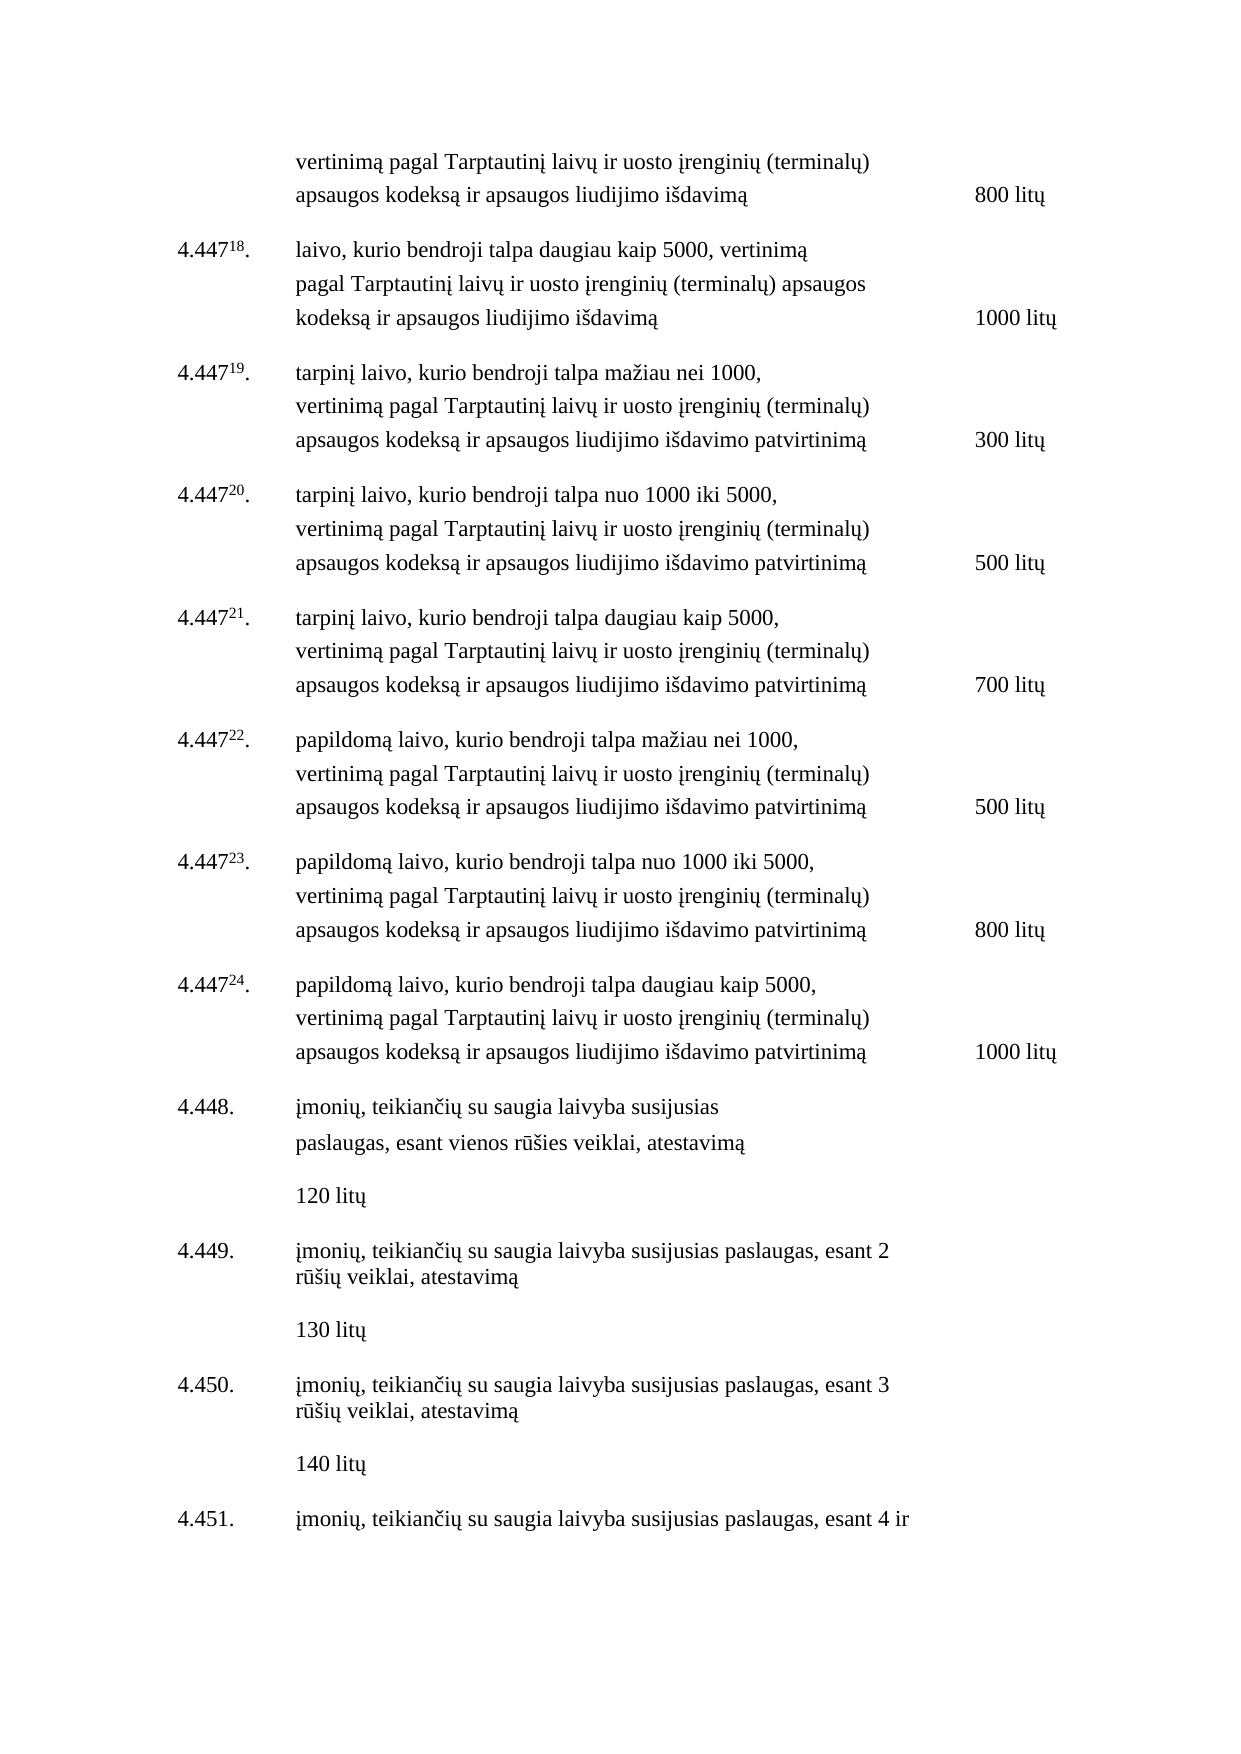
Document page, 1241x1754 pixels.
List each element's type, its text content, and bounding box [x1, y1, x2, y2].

text vertinimą pagal Tarptautinį laivų ir uosto įrenginių (terminalų) [295, 1004, 1122, 1031]
text vertinimą pagal Tarptautinį laivų ir uosto įrenginių (terminalų) [295, 882, 1122, 908]
text apsaugos kodeksą ir apsaugos liudijimo išdavimo patvirtinimą 300 litų [295, 426, 1122, 452]
text 4.44722. papildomą laivo, kurio bendroji talpa mažiau nei 1000, [177, 726, 1122, 752]
text apsaugos kodeksą ir apsaugos liudijimo išdavimo patvirtinimą 700 litų [295, 671, 1122, 697]
text 4.451. įmonių, teikiančių su saugia laivyba susijusias paslaugas, esant 4 ir [177, 1505, 930, 1532]
text paslaugas, esant vienos rūšies veiklai, atestavimą 120 litų [177, 1129, 930, 1208]
text 4.44718. laivo, kurio bendroji talpa daugiau kaip 5000, vertinimą [177, 236, 1122, 263]
text apsaugos kodeksą ir apsaugos liudijimo išdavimo patvirtinimą 500 litų [295, 793, 1122, 820]
text 4.44720. tarpinį laivo, kurio bendroji talpa nuo 1000 iki 5000, [177, 481, 1122, 508]
text vertinimą pagal Tarptautinį laivų ir uosto įrenginių (terminalų) [295, 392, 1122, 419]
text vertinimą pagal Tarptautinį laivų ir uosto įrenginių (terminalų) [295, 760, 1122, 786]
text vertinimą pagal Tarptautinį laivų ir uosto įrenginių (terminalų) [295, 637, 1122, 664]
text 4.44721. tarpinį laivo, kurio bendroji talpa daugiau kaip 5000, [177, 604, 1122, 630]
text rūšių veiklai, atestavimą 130 litų [177, 1263, 930, 1342]
text pagal Tarptautinį laivų ir uosto įrenginių (terminalų) apsaugos [295, 270, 1122, 296]
text kodeksą ir apsaugos liudijimo išdavimą 1000 litų [295, 304, 1122, 330]
text vertinimą pagal Tarptautinį laivų ir uosto įrenginių (terminalų) [295, 148, 1122, 174]
text apsaugos kodeksą ir apsaugos liudijimo išdavimo patvirtinimą 1000 litų [295, 1038, 1122, 1064]
text 4.448. įmonių, teikiančių su saugia laivyba susijusias [177, 1093, 930, 1119]
text 4.44724. papildomą laivo, kurio bendroji talpa daugiau kaip 5000, [177, 971, 1122, 997]
text rūšių veiklai, atestavimą 140 litų [177, 1397, 930, 1477]
text 4.44719. tarpinį laivo, kurio bendroji talpa mažiau nei 1000, [177, 359, 1122, 385]
text vertinimą pagal Tarptautinį laivų ir uosto įrenginių (terminalų) [295, 515, 1122, 541]
text apsaugos kodeksą ir apsaugos liudijimo išdavimo patvirtinimą 800 litų [295, 916, 1122, 942]
text 4.450. įmonių, teikiančių su saugia laivyba susijusias paslaugas, esant 3 [177, 1371, 930, 1397]
text 4.449. įmonių, teikiančių su saugia laivyba susijusias paslaugas, esant 2 [177, 1237, 930, 1263]
text 4.44723. papildomą laivo, kurio bendroji talpa nuo 1000 iki 5000, [177, 848, 1122, 875]
text apsaugos kodeksą ir apsaugos liudijimo išdavimą 800 litų [295, 181, 1122, 208]
text apsaugos kodeksą ir apsaugos liudijimo išdavimo patvirtinimą 500 litų [295, 548, 1122, 575]
